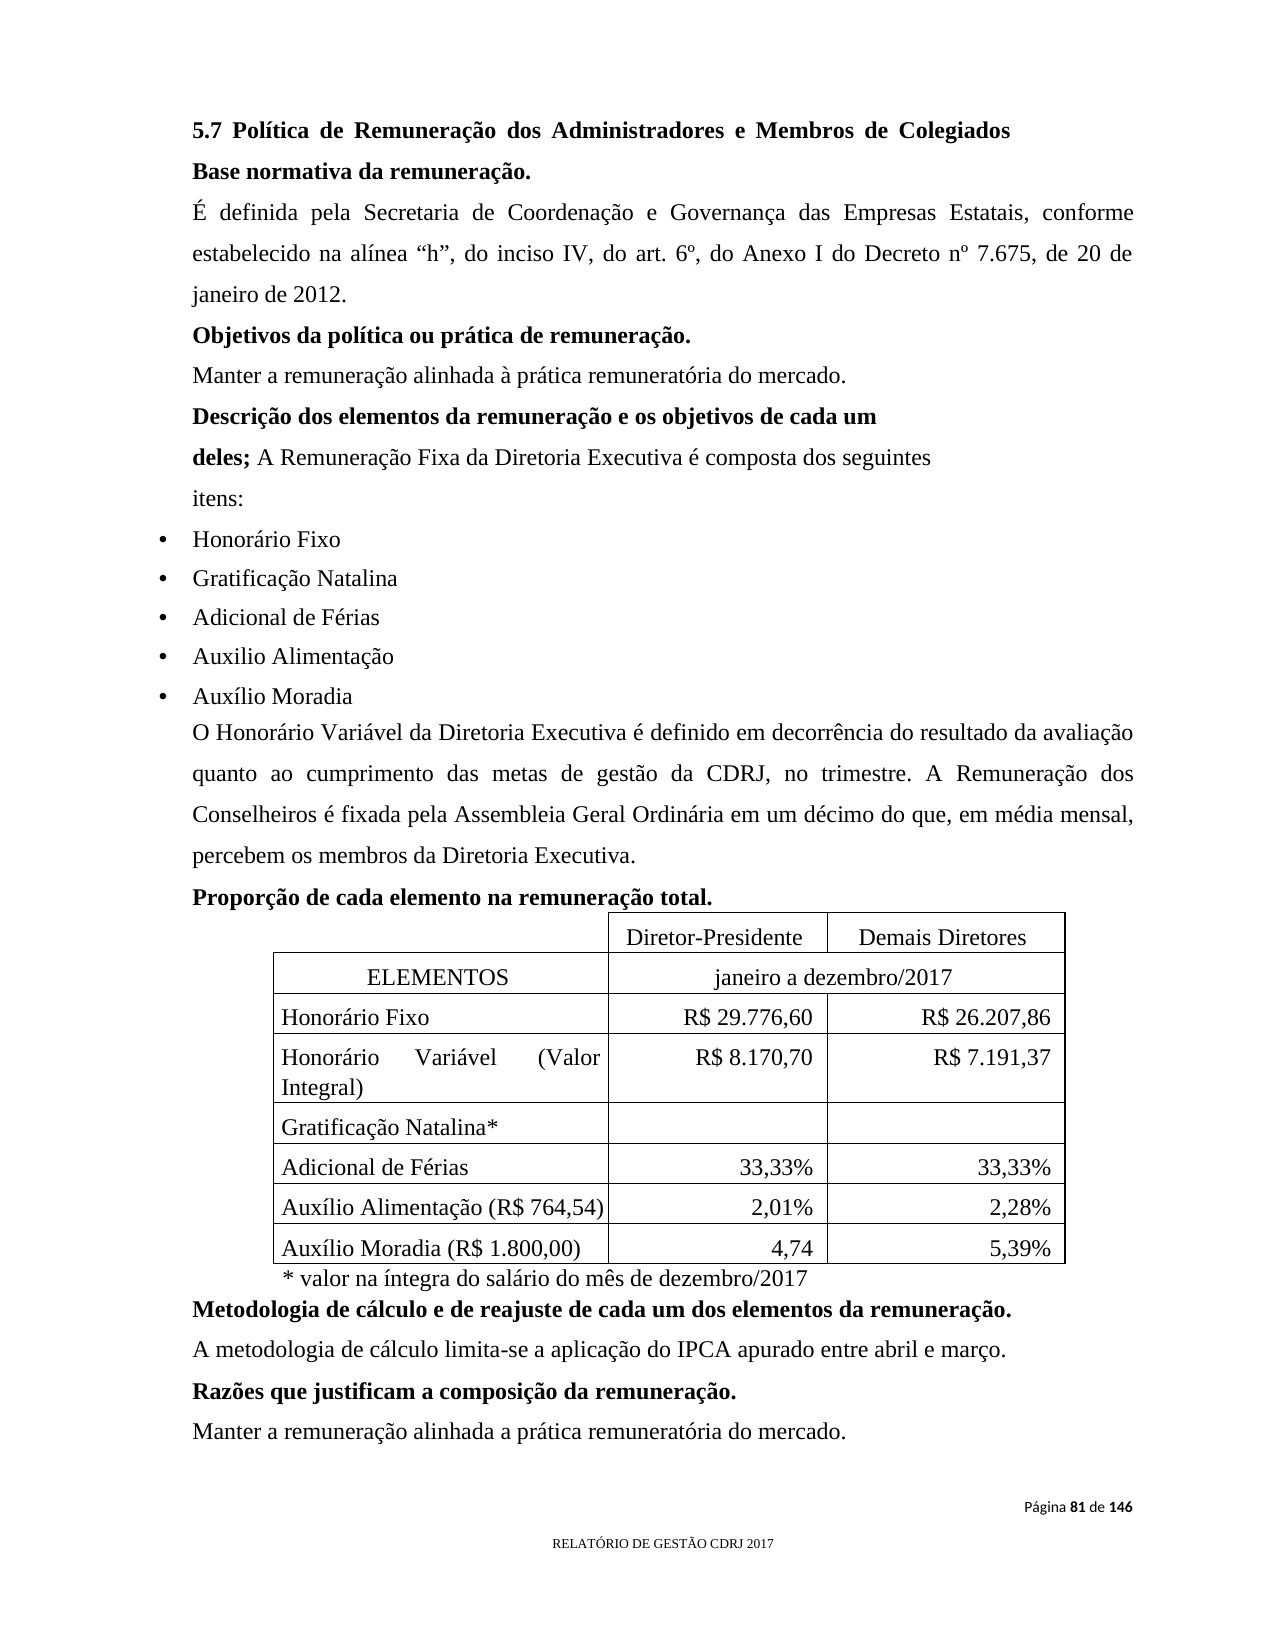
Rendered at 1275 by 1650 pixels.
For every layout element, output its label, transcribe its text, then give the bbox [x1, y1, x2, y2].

table_cell [828, 1103, 1064, 1142]
table_header Demais Diretores [828, 913, 1064, 952]
list Auxilio Alimentação [158, 642, 1136, 670]
text É definida pela Secretaria de Coordenação e Governança das Empresas Estatais, conforme estabelecido na alínea “h”, do inciso IV, do art. 6º, do Anexo I do Decreto nº 7.675, de 20 de janeiro de 2012. [192, 198, 1136, 307]
table_cell Auxílio Alimentação (R$ 764,54) [274, 1184, 608, 1223]
text Objetivos da política ou prática de remuneração. [192, 321, 1136, 349]
text Manter a remuneração alinhada a prática remuneratória do mercado. [192, 1417, 1136, 1444]
table_cell R$ 29.776,60 [609, 994, 827, 1033]
table_cell R$ 26.207,86 [828, 994, 1064, 1033]
table_cell Auxílio Moradia (R$ 1.800,00) [274, 1224, 608, 1263]
text O Honorário Variável da Diretoria Executiva é definido em decorrência do resultado da avaliação quanto ao cumprimento das metas de gestão da CDRJ, no trimestre. A Remuneração dos Conselheiros é fixada pela Assembleia Geral Ordinária em um décimo do que, em média mensal, percebem os membros da Diretoria Executiva. [192, 718, 1136, 869]
table_cell R$ 8.170,70 [609, 1034, 827, 1102]
table_header Diretor-Presidente [609, 913, 827, 952]
table_cell 33,33% [828, 1144, 1064, 1183]
table_cell Gratificação Natalina* [274, 1103, 608, 1142]
table_cell [609, 1103, 827, 1142]
table_cell Honorário Variável (Valor Integral) [274, 1034, 608, 1102]
text Manter a remuneração alinhada à prática remuneratória do mercado. Descrição dos elementos da remuneração e os objetivos de cada um deles; A Remuneração Fixa da Diretoria Executiva é composta dos seguintes itens: [192, 361, 939, 511]
table_cell janeiro a dezembro/2017 [609, 953, 1064, 992]
table_cell 5,39% [828, 1224, 1064, 1263]
table_cell 2,01% [609, 1184, 827, 1223]
text Razões que justificam a composição da remuneração. [192, 1377, 1136, 1404]
table_cell 4,74 [609, 1224, 827, 1263]
table_cell R$ 7.191,37 [828, 1034, 1064, 1102]
list Adicional de Férias [158, 603, 1136, 631]
table_header [274, 912, 608, 952]
list Gratificação Natalina [158, 564, 1136, 592]
text * valor na íntegra do salário do mês de dezembro/2017 [282, 1264, 1136, 1292]
list Honorário Fixo [158, 525, 1136, 553]
text Metodologia de cálculo e de reajuste de cada um dos elementos da remuneração. [192, 1295, 1136, 1323]
text 5.7 Política de Remuneração dos Administradores e Membros de Colegiados Base normativa da remuneração. [192, 116, 1011, 184]
table_cell 2,28% [828, 1184, 1064, 1223]
table_cell Adicional de Férias [274, 1144, 608, 1183]
table_cell ELEMENTOS [274, 953, 608, 992]
text Proporção de cada elemento na remuneração total. [192, 883, 1136, 911]
table_cell 33,33% [609, 1144, 827, 1183]
list Auxílio Moradia [158, 682, 1136, 709]
text A metodologia de cálculo limita-se a aplicação do IPCA apurado entre abril e março. [192, 1335, 1136, 1363]
table_cell Honorário Fixo [274, 994, 608, 1033]
